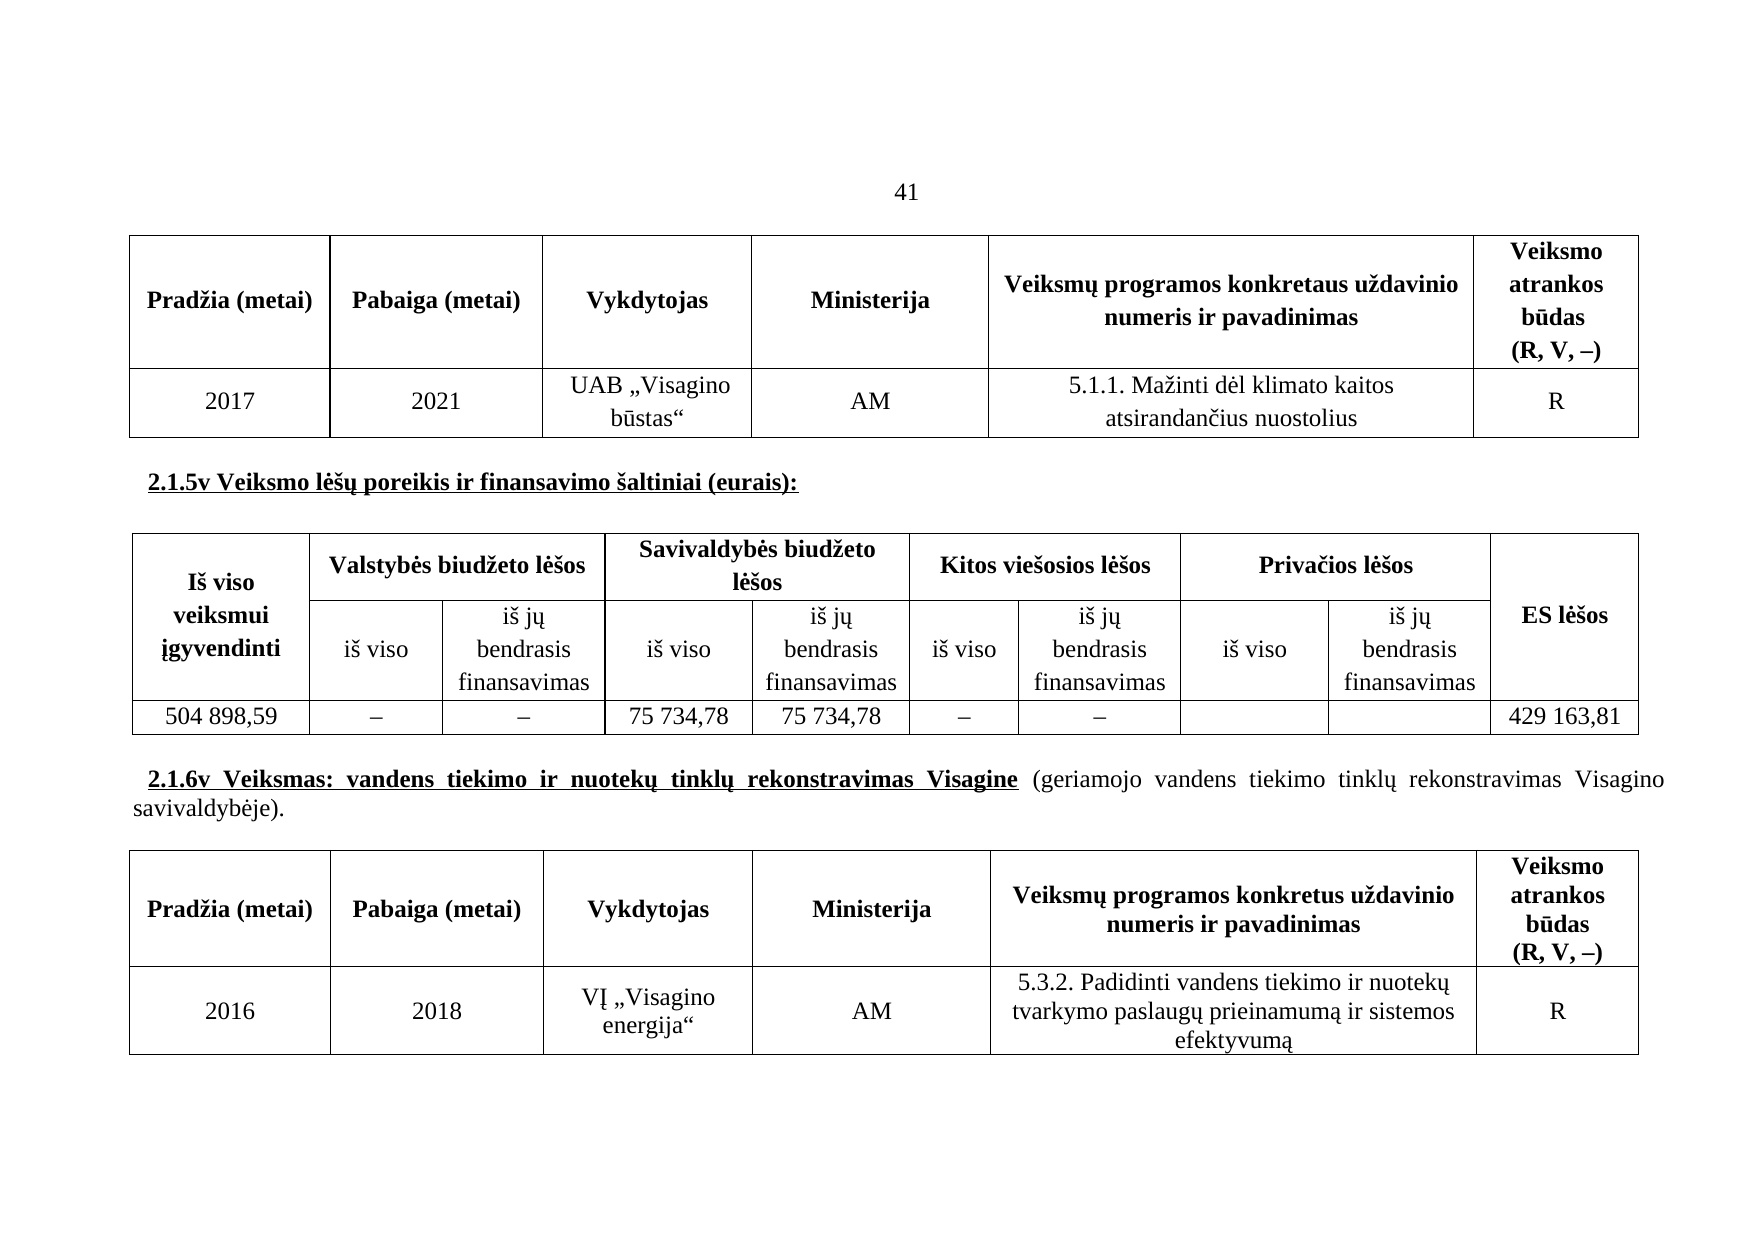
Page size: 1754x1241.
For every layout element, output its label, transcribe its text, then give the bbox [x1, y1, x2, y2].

table_cell AM [752, 369, 988, 437]
table_header Pabaiga (metai) [331, 236, 542, 368]
table_cell 504 898,59 [133, 701, 309, 734]
table_cell – [443, 701, 604, 734]
table_header Pradžia (metai) [130, 236, 329, 368]
table_cell AM [753, 967, 990, 1053]
table_cell iš jų bendrasis finansavimas [443, 601, 604, 700]
table_header Privačios lėšos [1181, 534, 1490, 600]
table_cell [1181, 701, 1328, 734]
table_header Kitos viešosios lėšos [910, 534, 1180, 600]
table_cell 2018 [331, 967, 543, 1053]
table_header Ministerija [753, 851, 990, 966]
table_cell 2017 [130, 369, 329, 437]
table_header Iš viso veiksmui įgyvendinti [133, 534, 309, 700]
table_cell iš viso [310, 601, 442, 700]
table_cell 5.3.2. Padidinti vandens tiekimo ir nuotekų tvarkymo paslaugų prieinamumą ir sistemos efektyvumą [991, 967, 1476, 1053]
table_cell R [1474, 369, 1638, 437]
table_cell iš jų bendrasis finansavimas [753, 601, 909, 700]
table_cell – [1019, 701, 1180, 734]
table_header Veiksmų programos konkretaus uždavinio numeris ir pavadinimas [989, 236, 1473, 368]
table_header Valstybės biudžeto lėšos [310, 534, 604, 600]
table_cell iš viso [910, 601, 1018, 700]
table_cell iš viso [606, 601, 752, 700]
table_cell iš jų bendrasis finansavimas [1329, 601, 1490, 700]
table_cell 75 734,78 [753, 701, 909, 734]
table_header Savivaldybės biudžeto lėšos [606, 534, 909, 600]
table_header Veiksmo atrankos būdas (R, V, –) [1474, 236, 1638, 368]
table_cell UAB „Visagino būstas“ [543, 369, 751, 437]
table_cell iš viso [1181, 601, 1328, 700]
table_cell R [1477, 967, 1638, 1053]
text 2.1.6v Veiksmas: vandens tiekimo ir nuotekų tinklų rekonstravimas Visagine (geriamojo vandens tiekimo tinklų rekonstravimas Visagino savivaldybėje). [133, 764, 1665, 821]
table_cell – [910, 701, 1018, 734]
table_cell VĮ „Visagino energija“ [544, 967, 752, 1053]
table_header Vykdytojas [544, 851, 752, 966]
table_cell 5.1.1. Mažinti dėl klimato kaitos atsirandančius nuostolius [989, 369, 1473, 437]
table_header Veiksmo atrankos būdas (R, V, –) [1477, 851, 1638, 966]
table_cell [1329, 701, 1490, 734]
table_cell 2016 [130, 967, 330, 1053]
table_cell – [310, 701, 442, 734]
table_cell 2021 [331, 369, 542, 437]
table_header Ministerija [752, 236, 988, 368]
table_header ES lėšos [1491, 534, 1638, 700]
table_cell 429 163,81 [1491, 701, 1638, 734]
table_header Pradžia (metai) [130, 851, 330, 966]
table_cell 75 734,78 [606, 701, 752, 734]
table_header Vykdytojas [543, 236, 751, 368]
table_header Veiksmų programos konkretus uždavinio numeris ir pavadinimas [991, 851, 1476, 966]
text 2.1.5v Veiksmo lėšų poreikis ir finansavimo šaltiniai (eurais): [118, 467, 1695, 496]
table_cell iš jų bendrasis finansavimas [1019, 601, 1180, 700]
table_header Pabaiga (metai) [331, 851, 543, 966]
